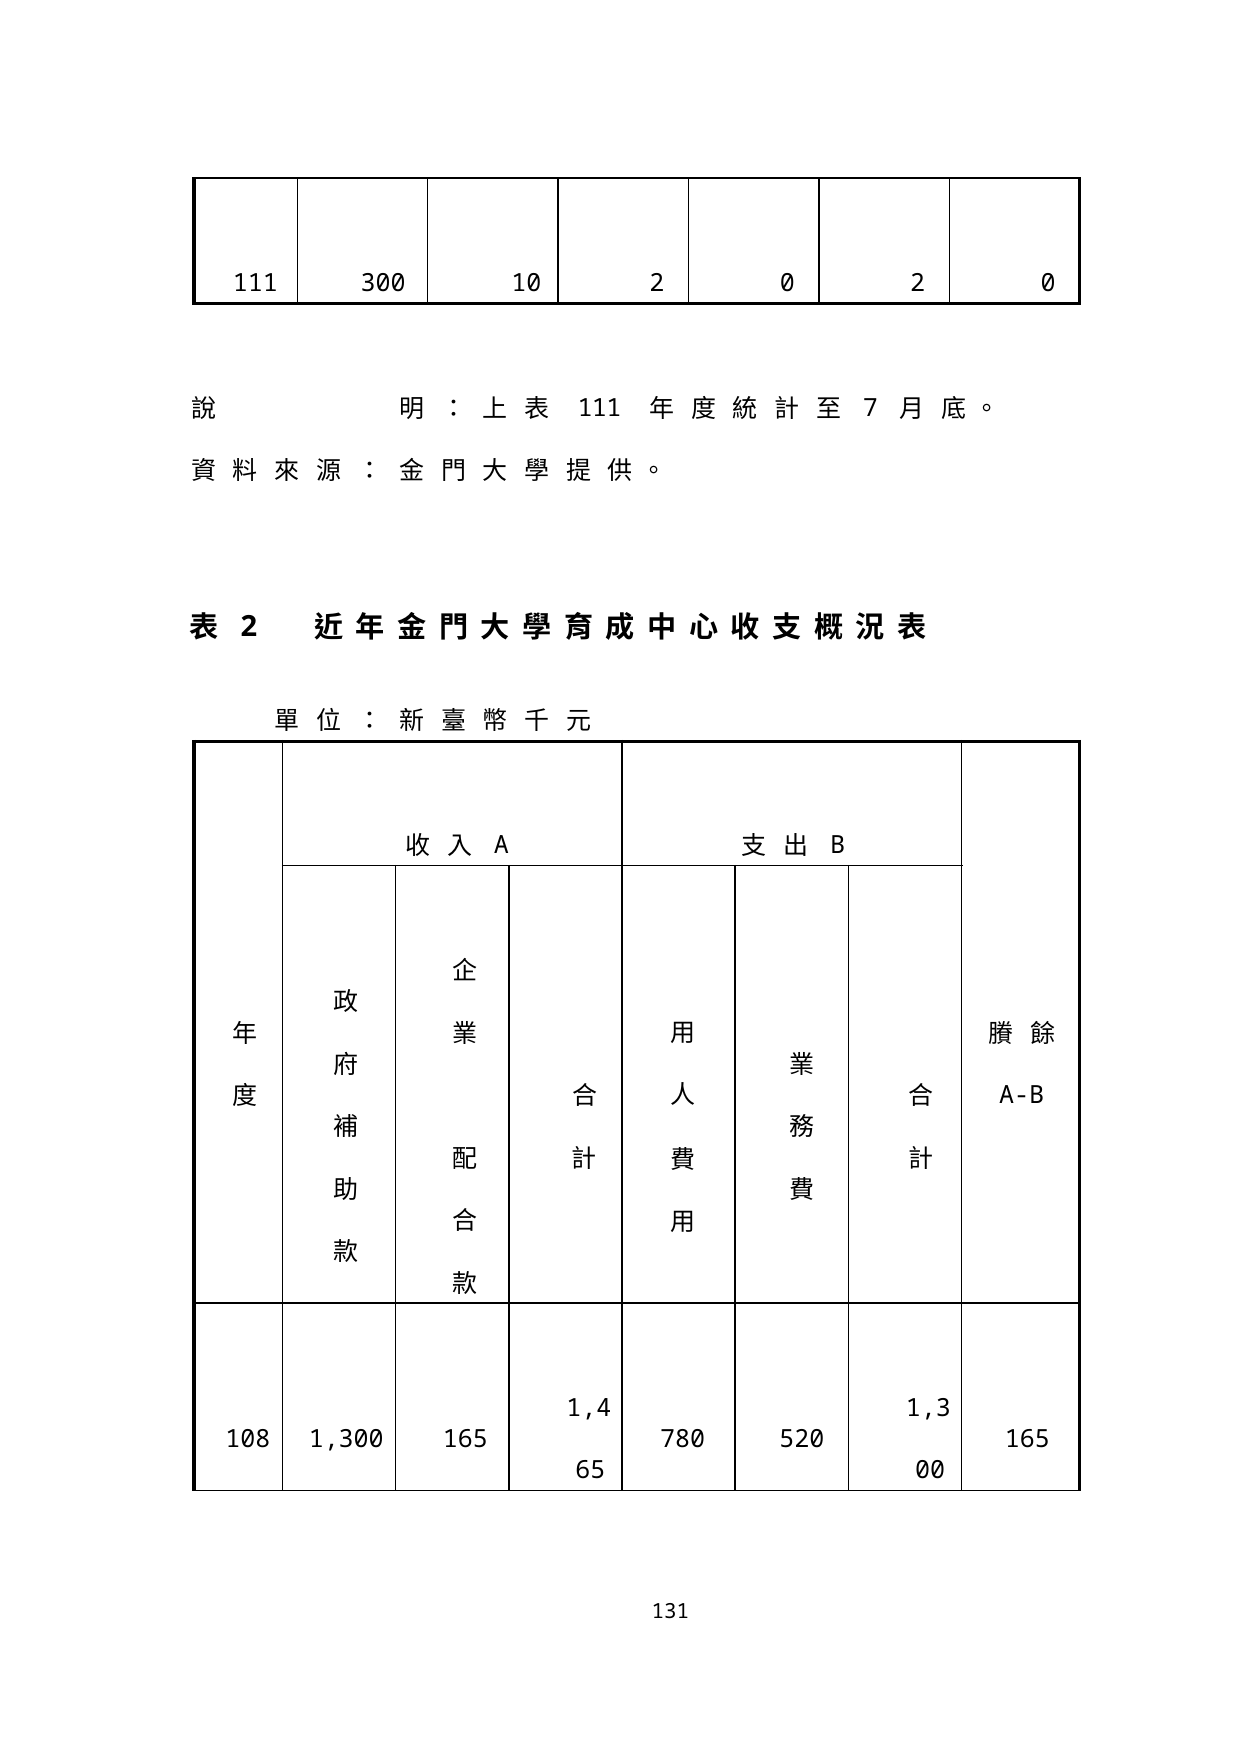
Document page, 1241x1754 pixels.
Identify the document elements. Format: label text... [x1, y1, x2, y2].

table_cell 1,300 [849, 1304, 961, 1490]
text 說 明：上表111年度統計至7月底。 [83, 365, 1058, 427]
table_cell 0 [689, 179, 818, 302]
table_cell 111 [196, 179, 297, 302]
table_cell 300 [298, 179, 427, 302]
table_cell 520 [736, 1304, 848, 1490]
table_header 收入A [283, 743, 621, 865]
text 資料來源：金門大學提供。 [83, 427, 1058, 490]
table_cell 165 [396, 1304, 508, 1490]
table_cell 合計 [510, 866, 621, 1302]
table_cell 合計 [849, 866, 961, 1302]
table_cell 2 [820, 179, 949, 302]
text 表2 近年金門大學育成中心收支概況表 單位：新臺幣千元 [183, 552, 1131, 740]
table_cell 780 [623, 1304, 734, 1490]
table_cell 1,300 [283, 1304, 395, 1490]
table_cell 10 [428, 179, 557, 302]
table_header 賸餘A-B [962, 743, 1078, 1302]
table_header 年度 [196, 743, 282, 1302]
table_cell 0 [950, 179, 1078, 302]
table_cell 企業 配合款 [396, 866, 508, 1302]
table_cell 政府 補助款 [283, 866, 395, 1302]
table_cell 業務費 [736, 866, 848, 1302]
table_cell 用人 費用 [623, 866, 734, 1302]
table_cell 108 [196, 1304, 282, 1490]
table_header 支出B [623, 743, 961, 865]
table_cell 1,465 [510, 1304, 621, 1490]
table_cell 2 [559, 179, 688, 302]
table_cell 165 [962, 1304, 1078, 1490]
